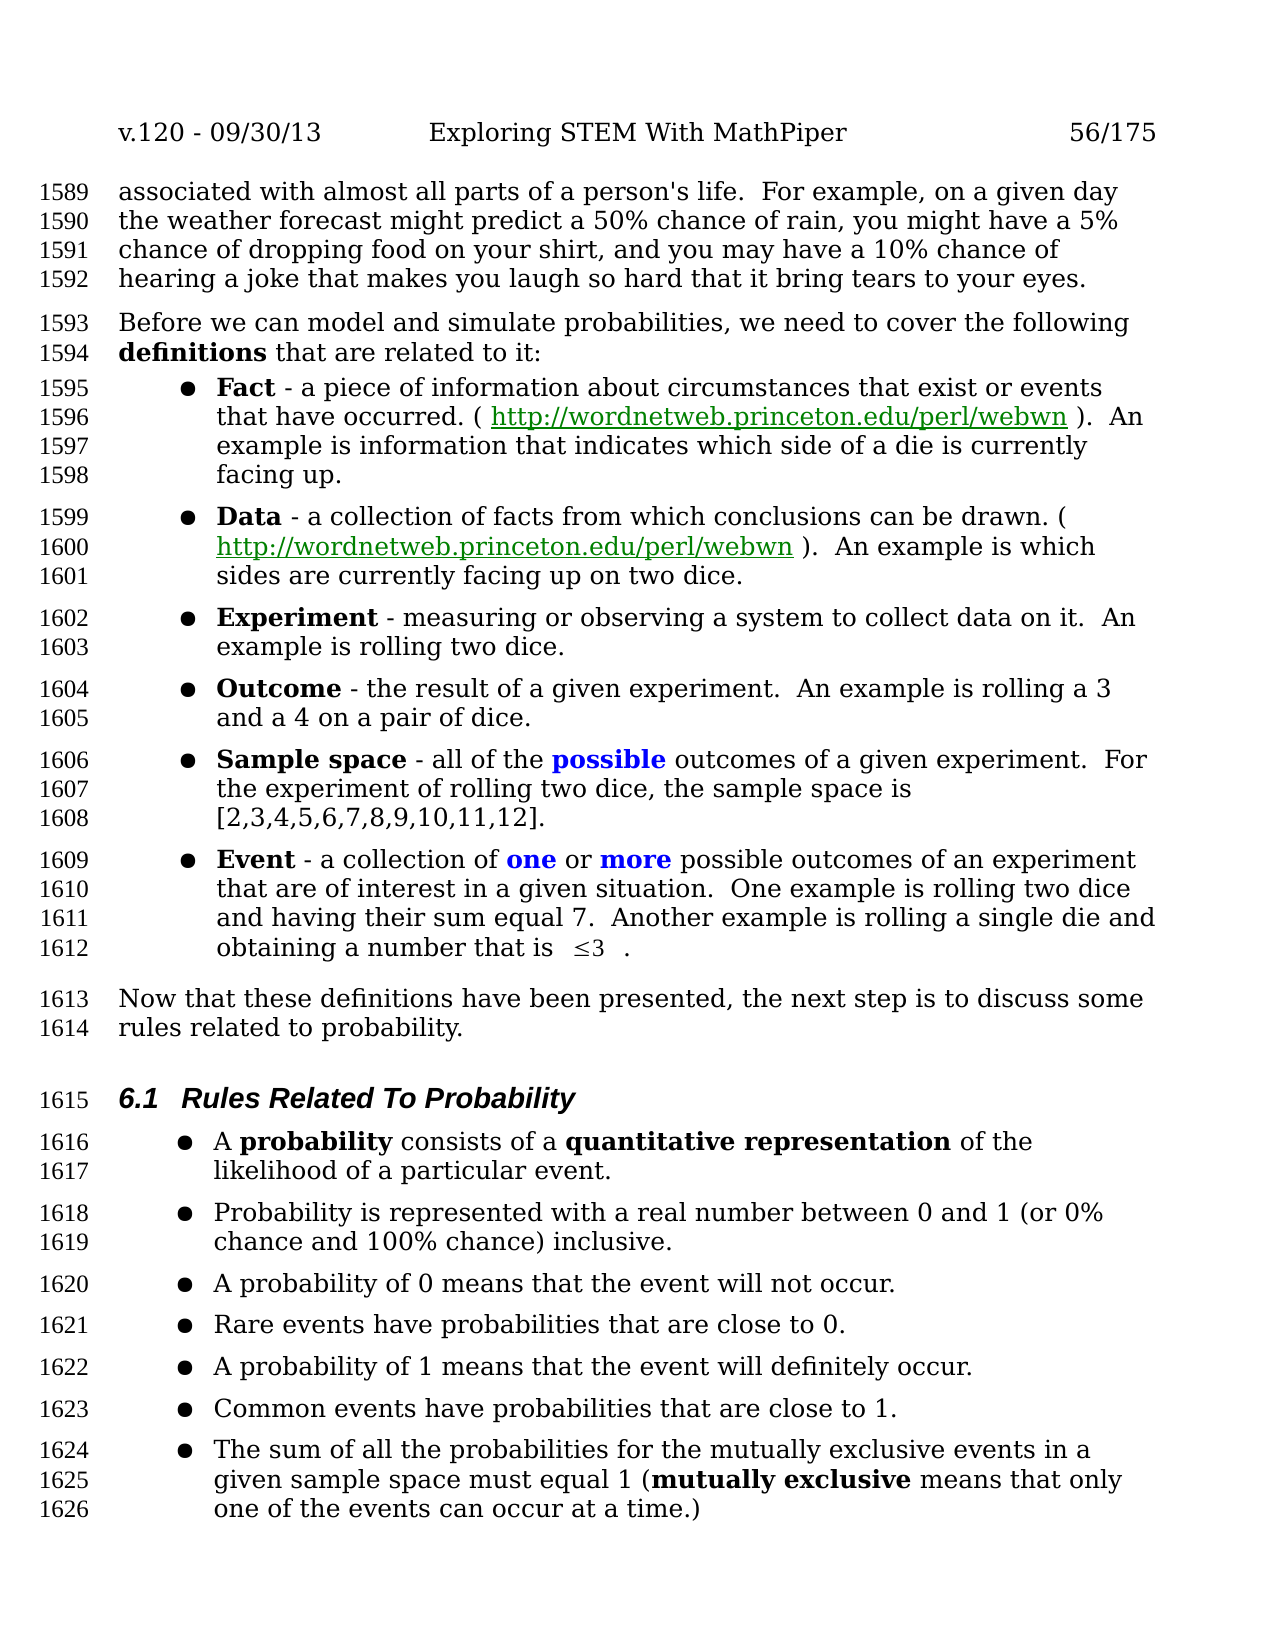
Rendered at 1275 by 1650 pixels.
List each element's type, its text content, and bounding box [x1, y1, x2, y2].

list Sample space - all of the possible outcomes of a given experiment. For the experiment of rolling two dice, the sample space is [2,3,4,5,6,7,8,9,10,11,12]. [178, 745, 1157, 832]
list Rare events have probabilities that are close to 0. [175, 1311, 1157, 1340]
list Data - a collection of facts from which conclusions can be drawn. ( http://wordnetweb.princeton.edu/perl/webwn ). An example is which sides are currently facing up on two dice. [178, 502, 1157, 590]
list The sum of all the probabilities for the mutually exclusive events in a given sample space must equal 1 (mutually exclusive means that only one of the events can occur at a time.) [175, 1436, 1157, 1523]
list Event - a collection of one or more possible outcomes of an experiment that are of interest in a given situation. One example is rolling two dice and having their sum equal 7. Another example is rolling a single die and obtaining a number that is. [178, 845, 1157, 963]
list A probability of 1 means that the event will definitely occur. [175, 1352, 1157, 1381]
text Before we can model and simulate probabilities, we need to cover the following definitions that are related to it: [118, 308, 1157, 367]
list Probability is represented with a real number between 0 and 1 (or 0% chance and 100% chance) inclusive. [175, 1198, 1157, 1256]
list Fact - a piece of information about circumstances that exist or events that have occurred. ( http://wordnetweb.princeton.edu/perl/webwn ). An example is information that indicates which side of a die is currently facing up. [178, 373, 1157, 490]
subtitle Rules Related To Probability [118, 1082, 1157, 1115]
list Outcome - the result of a given experiment. An example is rolling a 3 and a 4 on a pair of dice. [178, 674, 1157, 732]
list Common events have probabilities that are close to 1. [175, 1394, 1157, 1423]
text Now that these definitions have been presented, the next step is to discuss some rules related to probability. [118, 984, 1157, 1042]
list Experiment - measuring or observing a system to collect data on it. An example is rolling two dice. [178, 603, 1157, 661]
text associated with almost all parts of a person's life. For example, on a given day the weather forecast might predict a 50% chance of rain, you might have a 5% chance of dropping food on your shirt, and you may have a 10% chance of hearing a joke that makes you laugh so hard that it bring tears to your eyes. [118, 177, 1157, 293]
list A probability consists of a quantitative representation of the likelihood of a particular event. [175, 1127, 1157, 1186]
list A probability of 0 means that the event will not occur. [175, 1269, 1157, 1298]
